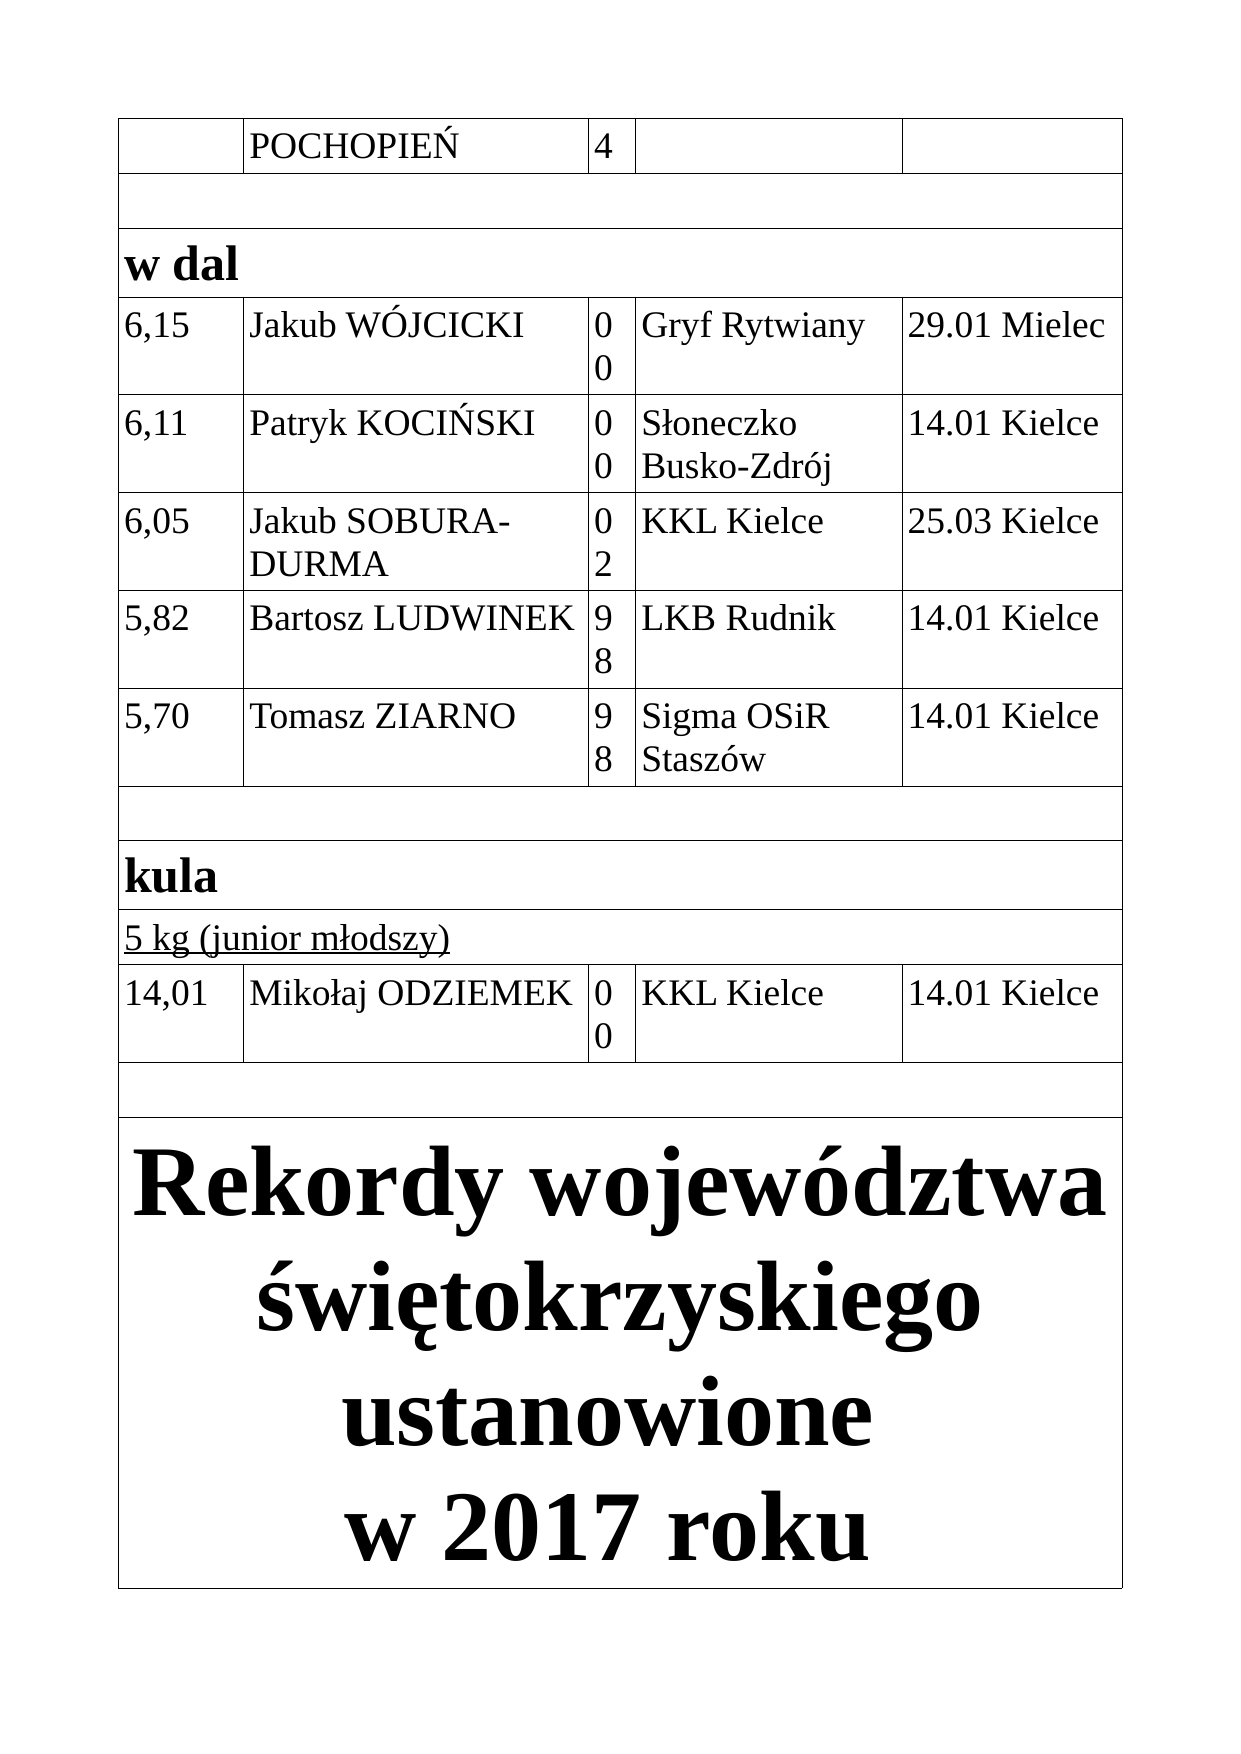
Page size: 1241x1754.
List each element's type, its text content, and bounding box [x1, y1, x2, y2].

table_cell 14.01 Kielce [903, 965, 1122, 1062]
table_cell [119, 1063, 1122, 1117]
table_cell [903, 119, 1122, 173]
table_cell Jakub SOBURA-DURMA [244, 493, 588, 590]
table_cell 5,82 [119, 591, 243, 688]
table_cell 14.01 Kielce [903, 395, 1122, 492]
table_cell Mikołaj ODZIEMEK [244, 965, 588, 1062]
table_cell Słoneczko Busko-Zdrój [636, 395, 902, 492]
table_cell [119, 119, 243, 173]
table_cell 6,11 [119, 395, 243, 492]
table_cell 98 [589, 689, 635, 786]
table_cell 29.01 Mielec [903, 298, 1122, 394]
table_cell 14,01 [119, 965, 243, 1062]
table_cell Sigma OSiR Staszów [636, 689, 902, 786]
table_cell 00 [589, 298, 635, 394]
table_cell 14.01 Kielce [903, 591, 1122, 688]
table_cell Rekordy województwa świętokrzyskiego ustanowione w 2017 roku [119, 1118, 1122, 1588]
table_cell w dal [119, 229, 1122, 297]
table_cell [119, 174, 1122, 227]
table_cell KKL Kielce [636, 965, 902, 1062]
table_cell 25.03 Kielce [903, 493, 1122, 590]
table_cell 98 [589, 591, 635, 688]
table_cell 00 [589, 965, 635, 1062]
table_cell Tomasz ZIARNO [244, 689, 588, 786]
table_cell 5 kg (junior młodszy) [119, 910, 1122, 964]
table_cell KKL Kielce [636, 493, 902, 590]
table_cell 02 [589, 493, 635, 590]
table_cell kula [119, 841, 1122, 909]
table_cell [636, 119, 902, 173]
table_cell Gryf Rytwiany [636, 298, 902, 394]
table_cell Bartosz LUDWINEK [244, 591, 588, 688]
table_cell LKB Rudnik [636, 591, 902, 688]
table_cell Patryk KOCIŃSKI [244, 395, 588, 492]
table_cell 5,70 [119, 689, 243, 786]
table_cell POCHOPIEŃ [244, 119, 588, 173]
table_cell 6,15 [119, 298, 243, 394]
table_cell 4 [589, 119, 635, 173]
table_cell 00 [589, 395, 635, 492]
table_cell 14.01 Kielce [903, 689, 1122, 786]
table_cell 6,05 [119, 493, 243, 590]
table_cell [119, 787, 1122, 840]
table_cell Jakub WÓJCICKI [244, 298, 588, 394]
